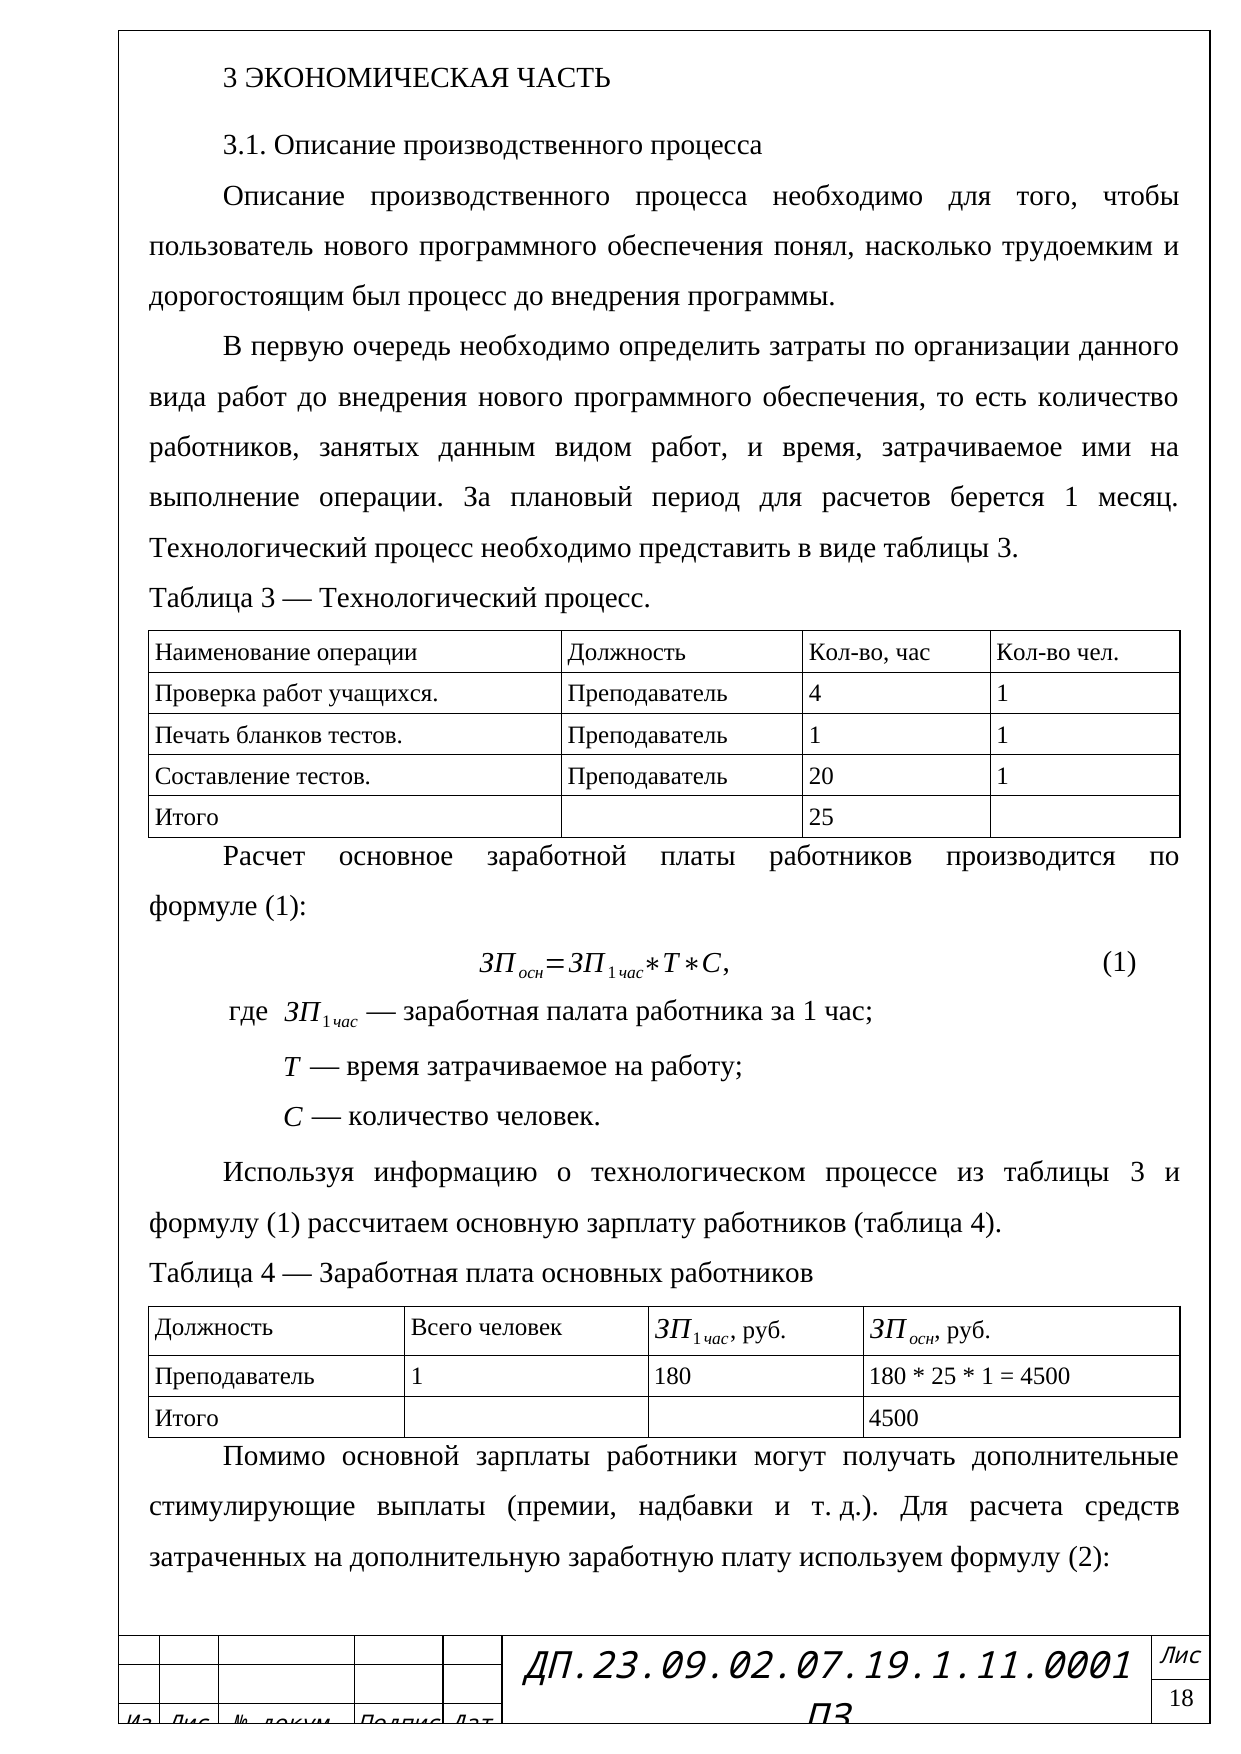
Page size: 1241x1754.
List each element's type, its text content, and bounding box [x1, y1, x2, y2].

text Используя информацию о технологическом процессе из таблицы 3 и формулу (1) рассчитаем основную зарплату работников (таблица 4). [149, 1154, 1180, 1238]
table_header Кол-во, час [803, 631, 990, 672]
title 3 ЭКОНОМИЧЕСКАЯ ЧАСТЬ [223, 60, 1180, 94]
table_header , [149, 938, 1059, 988]
text Таблица 4 — Заработная плата основных работников [149, 1255, 1180, 1289]
table_cell 25 [803, 796, 990, 837]
text Описание производственного процесса необходимо для того, чтобы пользователь нового программного обеспечения понял, насколько трудоемким и дорогостоящим был процесс до внедрения программы. [149, 178, 1180, 312]
table_cell 1 [405, 1356, 648, 1396]
table_cell 1 [991, 714, 1179, 754]
table_cell Преподаватель [562, 755, 802, 795]
text Расчет основное заработной платы работников производится по формуле (1): [149, 838, 1180, 922]
table_cell 20 [803, 755, 990, 795]
table_cell Преподаватель [562, 714, 802, 754]
table_cell [991, 796, 1179, 837]
table_cell Итого [149, 796, 561, 837]
table_header Кол-во чел. [991, 631, 1179, 672]
table_cell Итого [149, 1397, 404, 1437]
table_header , руб. [649, 1307, 863, 1354]
table_cell 4500 [864, 1397, 1179, 1437]
table_cell [649, 1397, 863, 1437]
table_cell [405, 1397, 648, 1437]
text Таблица 3 — Технологический процесс. [149, 580, 1180, 614]
table_header , руб. [864, 1307, 1179, 1354]
table_cell 4 [803, 673, 990, 713]
table_header Всего человек [405, 1307, 648, 1354]
subtitle 3.1. Описание производственного процесса [149, 127, 1180, 161]
table_header Должность [562, 631, 802, 672]
table_cell 1 [991, 673, 1179, 713]
table_cell 1 [991, 755, 1179, 795]
table_header (1) [1059, 938, 1180, 988]
table_cell 180 [649, 1356, 863, 1396]
table_header Должность [149, 1307, 404, 1354]
table_cell 1 [803, 714, 990, 754]
table_cell Преподаватель [562, 673, 802, 713]
text В первую очередь необходимо определить затраты по организации данного вида работ до внедрения нового программного обеспечения, то есть количество работников, занятых данным видом работ, и время, затрачиваемое ими на выполнение операции. За плановый период для расчетов берется 1 месяц. Технологический процесс необходимо представить в виде таблицы 3. [149, 328, 1180, 563]
text Помимо основной зарплаты работники могут получать дополнительные стимулирующие выплаты (премии, надбавки и т. д.). Для расчета средств затраченных на дополнительную заработную плату используем формулу (2): [149, 1438, 1180, 1572]
table_cell — заработная палата работника за 1 час; — время затрачиваемое на работу; — количество человек. [278, 988, 1180, 1154]
table_cell [562, 796, 802, 837]
table_cell Проверка работ учащихся. [149, 673, 561, 713]
table_cell 180 * 25 * 1 = 4500 [864, 1356, 1179, 1396]
table_header Наименование операции [149, 631, 561, 672]
table_cell Преподаватель [149, 1356, 404, 1396]
table_cell Печать бланков тестов. [149, 714, 561, 754]
table_cell Составление тестов. [149, 755, 561, 795]
table_cell где [149, 988, 277, 1154]
